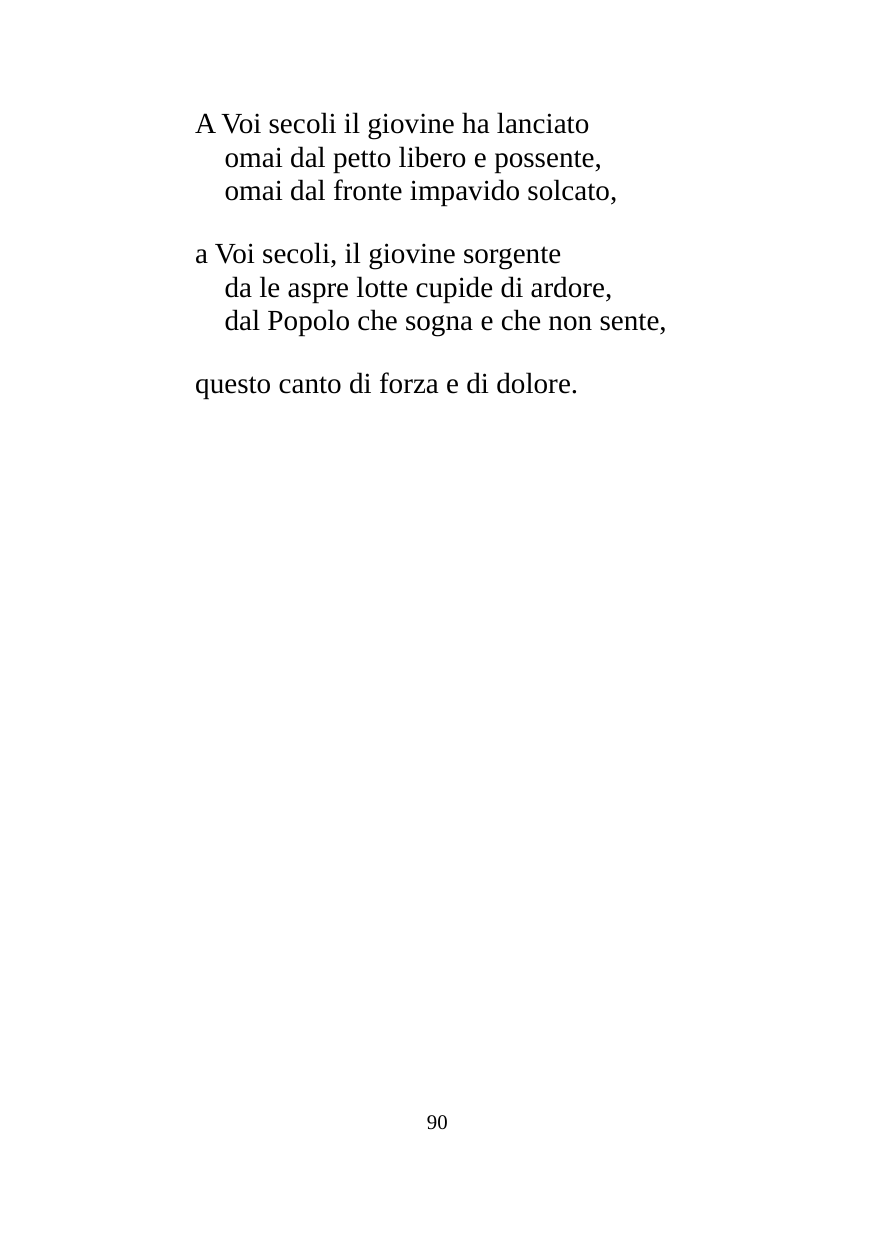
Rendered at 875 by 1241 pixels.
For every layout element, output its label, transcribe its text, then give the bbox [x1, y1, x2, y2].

text questo canto di forza e di dolore. [195, 366, 768, 400]
text A Voi secoli il giovine ha lanciato omai dal petto libero e possente, omai dal fronte impavido solcato, [195, 106, 768, 207]
text a Voi secoli, il giovine sorgente da le aspre lotte cupide di ardore, dal Popolo che sogna e che non sente, [195, 236, 768, 337]
